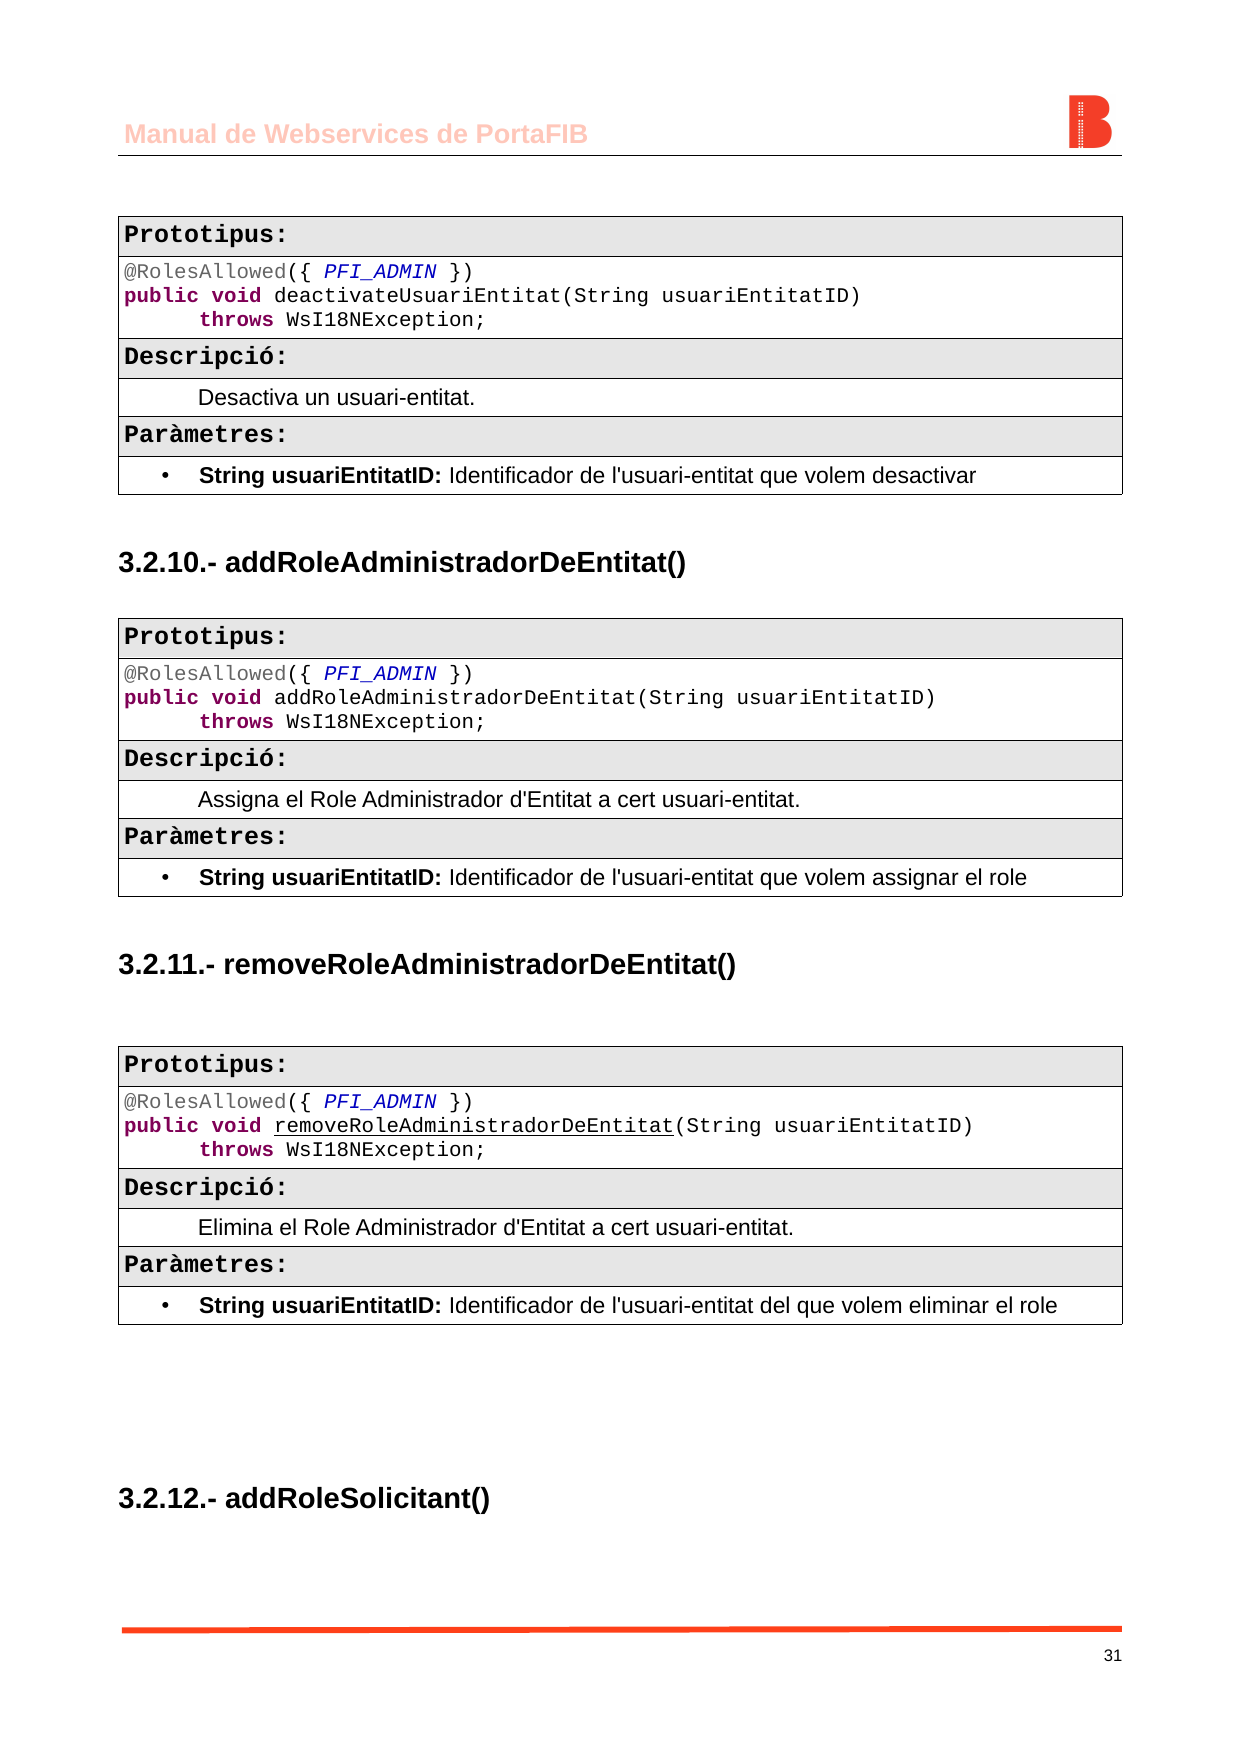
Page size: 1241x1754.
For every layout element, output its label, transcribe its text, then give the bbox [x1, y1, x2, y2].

table_cell Descripció: [119, 339, 1122, 378]
table_cell @RolesAllowed({ PFI_ADMIN }) public void addRoleAdministradorDeEntitat(String usuariEntitatID) throws WsI18NException; [119, 659, 1122, 740]
table_cell Elimina el Role Administrador d'Entitat a cert usuari-entitat. [119, 1209, 1122, 1246]
table_cell Paràmetres: [119, 417, 1122, 456]
table_cell Paràmetres: [119, 819, 1122, 858]
table_cell String usuariEntitatID: Identificador de l'usuari-entitat que volem desactivar [119, 457, 1122, 494]
table_cell String usuariEntitatID: Identificador de l'usuari-entitat que volem assignar el role [119, 859, 1122, 896]
table_cell Descripció: [119, 1169, 1122, 1208]
table_cell Paràmetres: [119, 1247, 1122, 1286]
subtitle addRoleAdministradorDeEntitat() [118, 545, 1122, 579]
table_header Prototipus: [119, 1047, 1122, 1086]
table_header Prototipus: [119, 619, 1122, 657]
subtitle removeRoleAdministradorDeEntitat() [118, 947, 1122, 981]
table_cell Desactiva un usuari-entitat. [119, 379, 1122, 416]
table_cell String usuariEntitatID: Identificador de l'usuari-entitat del que volem eliminar el role [119, 1287, 1122, 1324]
table_header Prototipus: [119, 217, 1122, 256]
table_cell Descripció: [119, 741, 1122, 780]
picture [1063, 94, 1117, 150]
table_cell @RolesAllowed({ PFI_ADMIN }) public void removeRoleAdministradorDeEntitat(String usuariEntitatID) throws WsI18NException; [119, 1087, 1122, 1168]
table_cell @RolesAllowed({ PFI_ADMIN }) public void deactivateUsuariEntitat(String usuariEntitatID) throws WsI18NException; [119, 257, 1122, 338]
subtitle addRoleSolicitant() [118, 1481, 1122, 1514]
table_cell Assigna el Role Administrador d'Entitat a cert usuari-entitat. [119, 781, 1122, 818]
